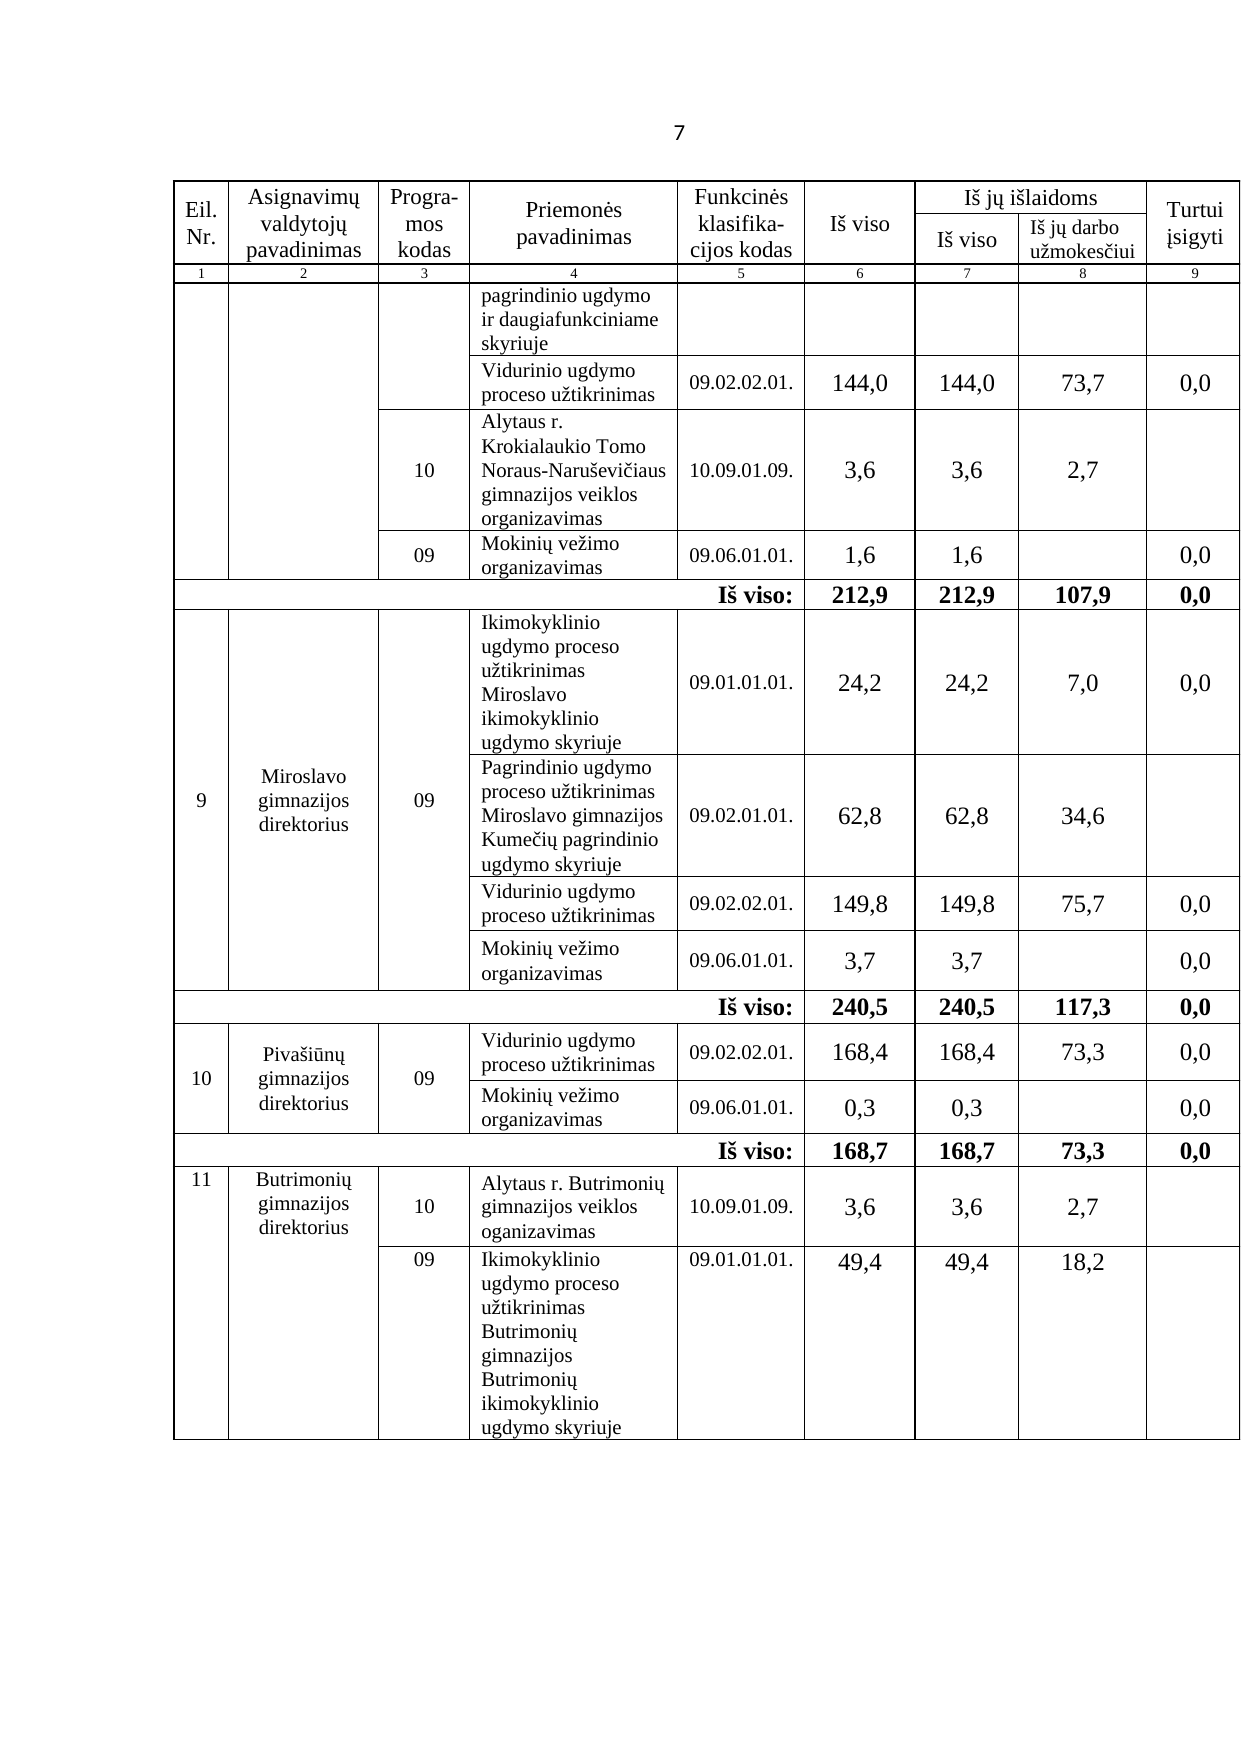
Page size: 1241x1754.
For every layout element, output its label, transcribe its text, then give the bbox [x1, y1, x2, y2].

table_cell 4 [470, 265, 677, 282]
table_cell 75,7 [1019, 877, 1146, 930]
table_cell 3,6 [916, 1167, 1018, 1246]
table_cell 0,0 [1147, 610, 1239, 754]
table_cell 0,0 [1147, 356, 1239, 408]
table_cell [678, 284, 804, 355]
table_cell 240,5 [916, 991, 1018, 1022]
table_cell [1147, 410, 1239, 530]
table_cell 5 [678, 265, 804, 282]
table_cell Mokinių vežimo organizavimas [470, 1081, 677, 1133]
table_cell 3,6 [805, 1167, 914, 1246]
table_cell [805, 284, 914, 355]
table_cell 0,0 [1147, 931, 1239, 989]
table_cell 0,0 [1147, 531, 1239, 579]
table_header Turtui įsigyti [1147, 182, 1239, 263]
table_cell Butrimonių gimnazijos direktorius [229, 1167, 378, 1439]
table_cell 149,8 [805, 877, 914, 930]
table_cell [1019, 1081, 1146, 1133]
table_cell [1147, 1167, 1239, 1246]
table_cell Vidurinio ugdymo proceso užtikrinimas [470, 1024, 677, 1080]
table_header Progra-mos kodas [379, 182, 469, 263]
table_cell 144,0 [916, 356, 1018, 408]
table_cell [1147, 1247, 1239, 1439]
table_header Iš jų išlaidoms [916, 182, 1146, 213]
table_header Eil. Nr. [175, 182, 228, 263]
table_cell 0,0 [1147, 991, 1239, 1022]
table_cell pagrindinio ugdymo ir daugiafunkciniame skyriuje [470, 284, 677, 355]
table_cell 1,6 [805, 531, 914, 579]
table_cell Vidurinio ugdymo proceso užtikrinimas [470, 356, 677, 408]
table_cell 2,7 [1019, 410, 1146, 530]
table_cell 9 [1147, 265, 1239, 282]
table_cell Iš jų darbo užmokesčiui [1019, 214, 1146, 263]
table_cell 10 [379, 1167, 469, 1246]
table_cell 168,7 [805, 1134, 914, 1166]
table_cell 62,8 [916, 755, 1018, 876]
table_cell Miroslavo gimnazijos direktorius [229, 610, 378, 989]
table_cell Ikimokyklinio ugdymo proceso užtikrinimas Butrimonių gimnazijos Butrimonių ikimokyklinio ugdymo skyriuje [470, 1247, 677, 1439]
table_cell 149,8 [916, 877, 1018, 930]
table_cell 24,2 [916, 610, 1018, 754]
table_cell 18,2 [1019, 1247, 1146, 1439]
table_cell 09.06.01.01. [678, 931, 804, 989]
table_cell 10 [379, 410, 469, 530]
table_cell 09 [379, 1024, 469, 1133]
table_cell 09 [379, 1247, 469, 1439]
table_cell 62,8 [805, 755, 914, 876]
table_cell 0,0 [1147, 580, 1239, 609]
table_cell 144,0 [805, 356, 914, 408]
table_cell Mokinių vežimo organizavimas [470, 931, 677, 989]
table_cell Pivašiūnų gimnazijos direktorius [229, 1024, 378, 1133]
table_cell 7,0 [1019, 610, 1146, 754]
table_cell Ikimokyklinio ugdymo proceso užtikrinimas Miroslavo ikimokyklinio ugdymo skyriuje [470, 610, 677, 754]
table_cell Iš viso: [175, 1134, 804, 1166]
table_cell 212,9 [805, 580, 914, 609]
table_cell 09.06.01.01. [678, 531, 804, 579]
table_cell 09.01.01.01. [678, 1247, 804, 1439]
table_cell 09.02.02.01. [678, 1024, 804, 1080]
table_cell 10.09.01.09. [678, 1167, 804, 1246]
table_cell 09.02.02.01. [678, 877, 804, 930]
table_cell 3,6 [805, 410, 914, 530]
table_cell 168,7 [916, 1134, 1018, 1166]
table_cell 09.06.01.01. [678, 1081, 804, 1133]
table_cell 49,4 [916, 1247, 1018, 1439]
table_cell [1019, 931, 1146, 989]
table_cell Pagrindinio ugdymo proceso užtikrinimas Miroslavo gimnazijos Kumečių pagrindinio ugdymo skyriuje [470, 755, 677, 876]
table_cell [175, 284, 228, 579]
table_cell 3,7 [805, 931, 914, 989]
table_cell 0,0 [1147, 877, 1239, 930]
table_cell [229, 284, 378, 579]
table_cell Iš viso [916, 214, 1018, 263]
table_cell [379, 284, 469, 408]
table_cell 73,3 [1019, 1134, 1146, 1166]
table_cell 168,4 [805, 1024, 914, 1080]
table_cell [916, 284, 1018, 355]
table_cell 117,3 [1019, 991, 1146, 1022]
table_cell 3 [379, 265, 469, 282]
table_cell 6 [805, 265, 914, 282]
table_cell [1147, 755, 1239, 876]
table_cell 09.02.02.01. [678, 356, 804, 408]
table_cell 0,3 [916, 1081, 1018, 1133]
table_cell Alytaus r. Krokialaukio Tomo Noraus-Naruševičiaus gimnazijos veiklos organizavimas [470, 410, 677, 530]
table_cell 0,3 [805, 1081, 914, 1133]
table_cell 10 [175, 1024, 228, 1133]
table_cell 3,6 [916, 410, 1018, 530]
table_header Asignavimų valdytojų pavadinimas [229, 182, 378, 263]
table_cell Iš viso: [175, 580, 804, 609]
table_cell 73,3 [1019, 1024, 1146, 1080]
table_cell Vidurinio ugdymo proceso užtikrinimas [470, 877, 677, 930]
table_cell 09 [379, 610, 469, 989]
table_cell [1019, 284, 1146, 355]
table_cell 240,5 [805, 991, 914, 1022]
table_cell [1019, 531, 1146, 579]
table_cell 09.01.01.01. [678, 610, 804, 754]
table_cell 0,0 [1147, 1024, 1239, 1080]
table_header Funkcinės klasifika-cijos kodas [678, 182, 804, 263]
table_cell 0,0 [1147, 1081, 1239, 1133]
table_cell 11 [175, 1167, 228, 1439]
table_cell 1,6 [916, 531, 1018, 579]
table_cell 2 [229, 265, 378, 282]
table_cell 0,0 [1147, 1134, 1239, 1166]
table_cell 7 [916, 265, 1018, 282]
table_cell 212,9 [916, 580, 1018, 609]
table_cell 09.02.01.01. [678, 755, 804, 876]
table_cell 49,4 [805, 1247, 914, 1439]
table_cell 34,6 [1019, 755, 1146, 876]
table_cell 2,7 [1019, 1167, 1146, 1246]
table_cell Alytaus r. Butrimonių gimnazijos veiklos oganizavimas [470, 1167, 677, 1246]
table_header Priemonės pavadinimas [470, 182, 677, 263]
table_cell 8 [1019, 265, 1146, 282]
table_cell 73,7 [1019, 356, 1146, 408]
table_header Iš viso [805, 182, 914, 263]
table_cell 24,2 [805, 610, 914, 754]
table_cell [1147, 284, 1239, 355]
table_cell Iš viso: [175, 991, 804, 1022]
table_cell 9 [175, 610, 228, 989]
table_cell 09 [379, 531, 469, 579]
table_cell 3,7 [916, 931, 1018, 989]
table_cell Mokinių vežimo organizavimas [470, 531, 677, 579]
table_cell 1 [175, 265, 228, 282]
table_cell 107,9 [1019, 580, 1146, 609]
table_cell 10.09.01.09. [678, 410, 804, 530]
table_cell 168,4 [916, 1024, 1018, 1080]
